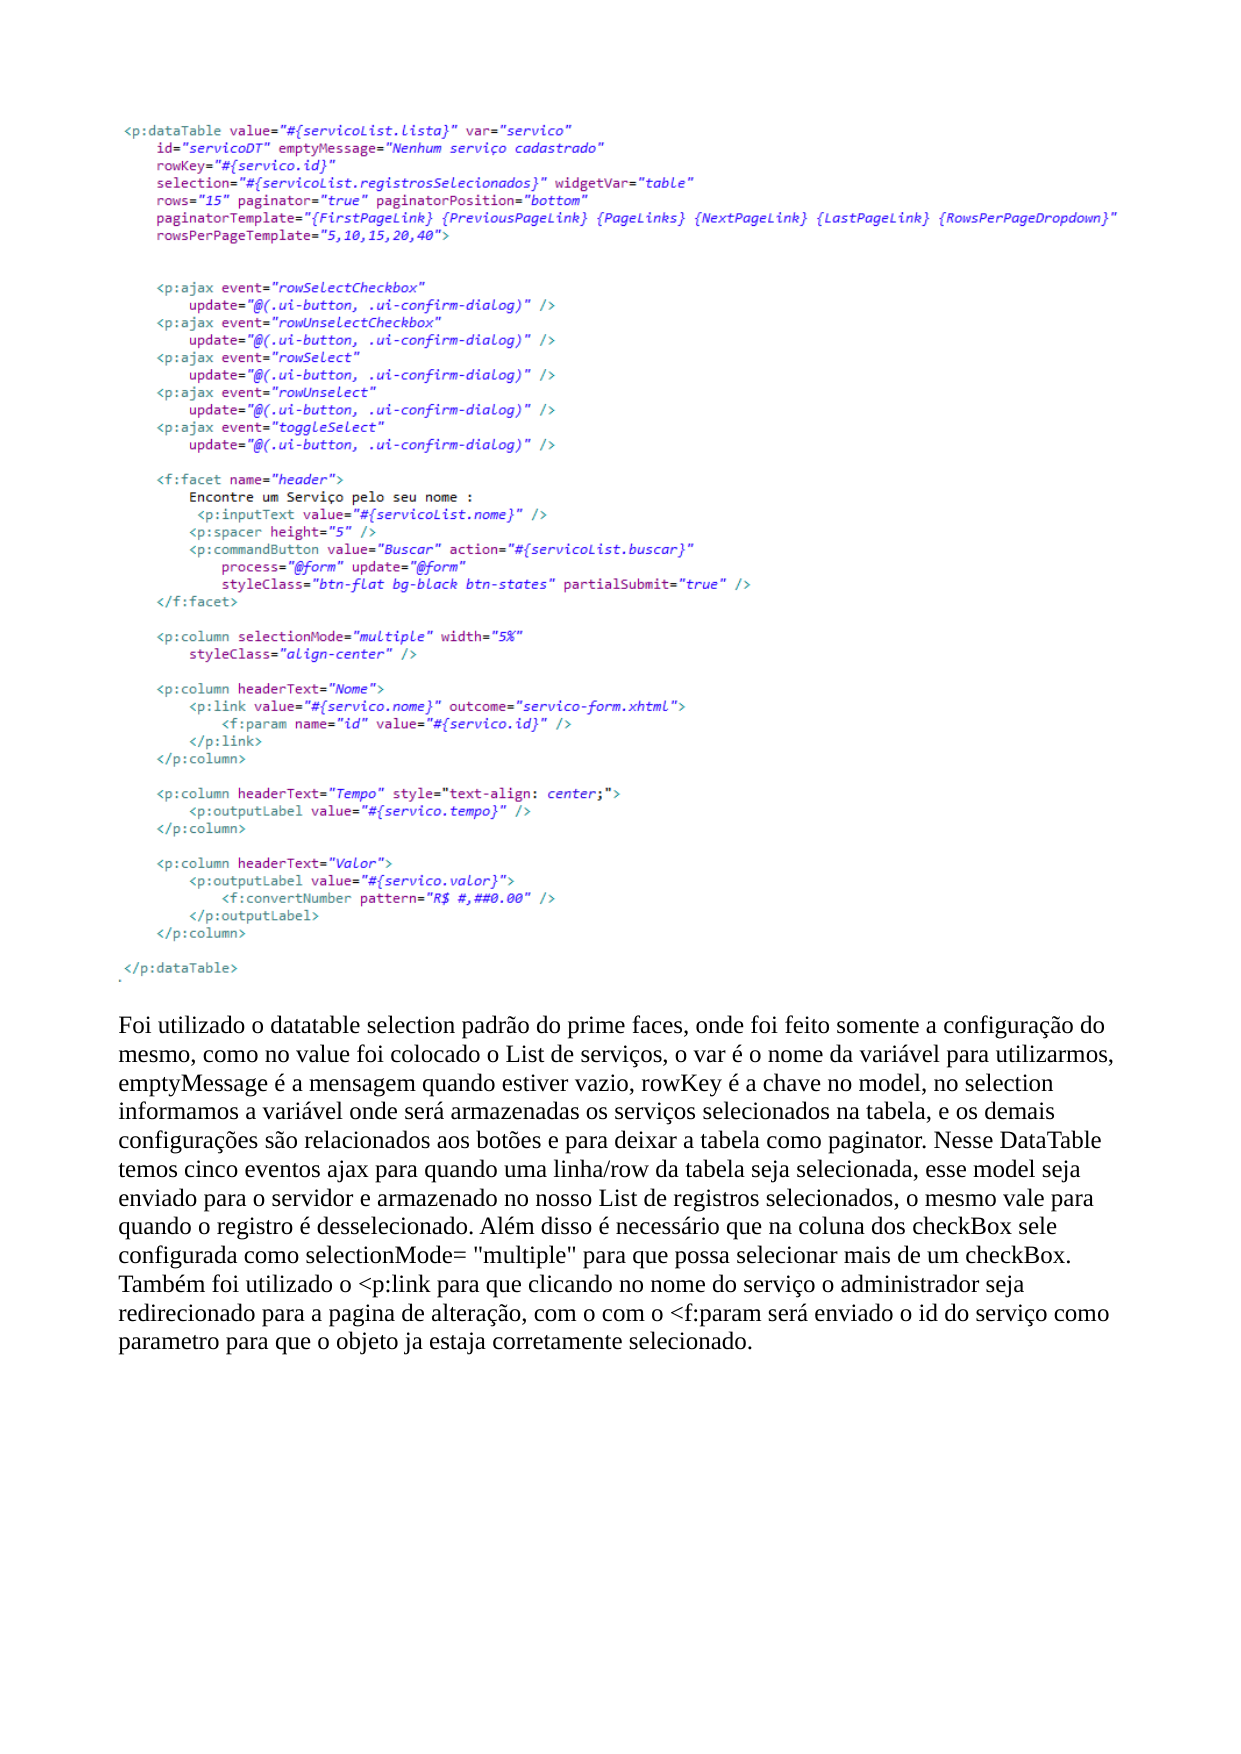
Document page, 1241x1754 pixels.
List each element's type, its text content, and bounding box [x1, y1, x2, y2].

text Também foi utilizado o <p:link para que clicando no nome do serviço o administrador seja redirecionado para a pagina de alteração, com o com o <f:param será enviado o id do serviço como parametro para que o objeto ja estaja corretamente selecionado. [118, 1269, 1122, 1355]
picture [118, 118, 1123, 982]
text Foi utilizado o datatable selection padrão do prime faces, onde foi feito somente a configuração do mesmo, como no value foi colocado o List de serviços, o var é o nome da variável para utilizarmos, emptyMessage é a mensagem quando estiver vazio, rowKey é a chave no model, no selection informamos a variável onde será armazenadas os serviços selecionados na tabela, e os demais configurações são relacionados aos botões e para deixar a tabela como paginator. Nesse DataTable temos cinco eventos ajax para quando uma linha/row da tabela seja selecionada, esse model seja enviado para o servidor e armazenado no nosso List de registros selecionados, o mesmo vale para quando o registro é desselecionado. Além disso é necessário que na coluna dos checkBox sele configurada como selectionMode= "multiple" para que possa selecionar mais de um checkBox. [118, 1010, 1122, 1269]
